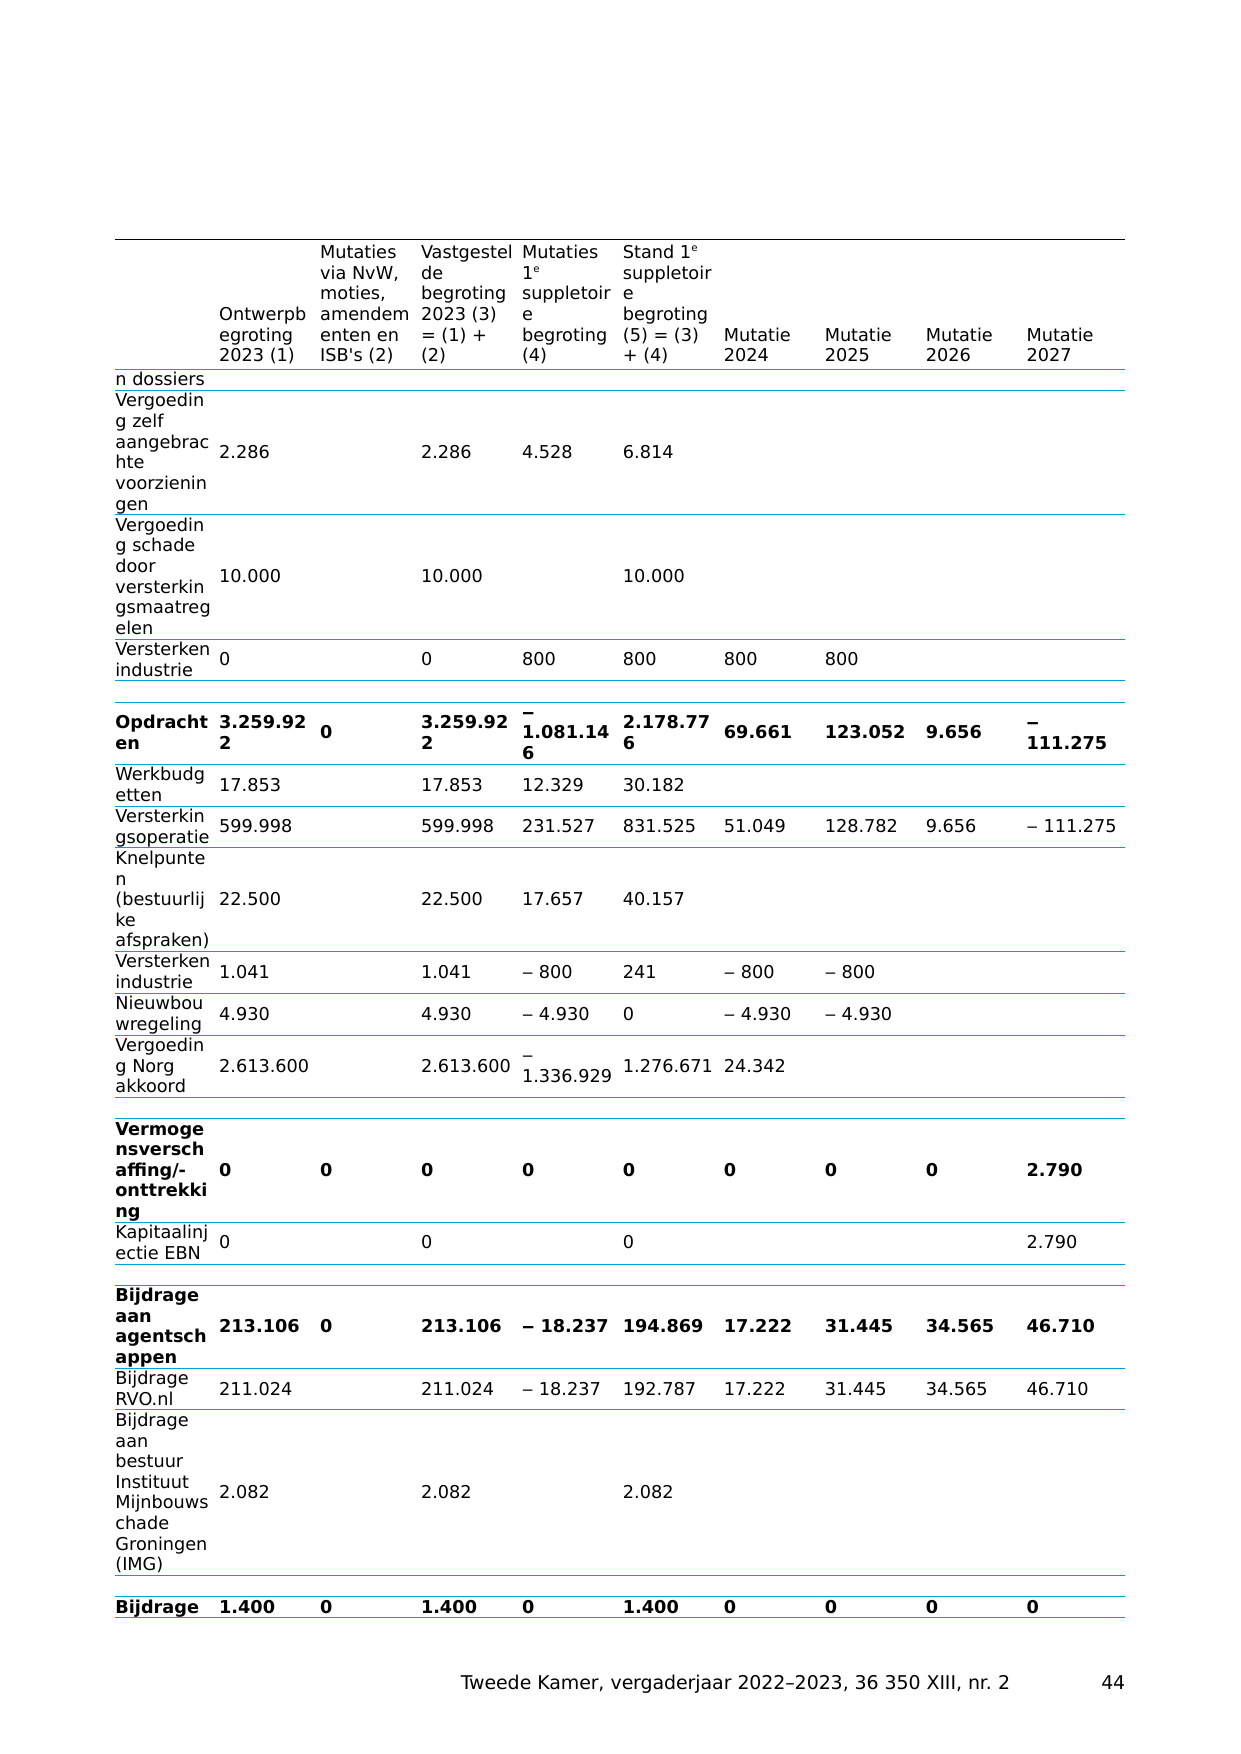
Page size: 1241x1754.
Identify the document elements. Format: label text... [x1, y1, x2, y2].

table_cell 0 [923, 1597, 1023, 1617]
table_cell Mutatie 2026 [923, 240, 1023, 369]
table_cell Vergoeding Norg akkoord [115, 1036, 216, 1097]
table_cell [822, 391, 923, 514]
table_cell [923, 1410, 1023, 1575]
table_cell Vermogensverschaffing/-onttrekking [115, 1119, 216, 1222]
table_cell [923, 1036, 1023, 1097]
table_cell Werkbudgetten [115, 765, 216, 806]
table_cell ‒ 1.336.929 [519, 1036, 620, 1097]
table_cell [721, 515, 822, 638]
table_cell 0 [317, 1597, 418, 1617]
table_cell [115, 1098, 216, 1118]
table_cell 17.222 [721, 1286, 822, 1368]
table_cell 0 [822, 1597, 923, 1617]
table_cell 194.869 [620, 1286, 721, 1368]
table_cell [923, 681, 1023, 701]
table_cell [317, 1576, 418, 1596]
table_cell [418, 1265, 519, 1284]
table_cell 3.259.922 [418, 703, 519, 764]
table_cell ‒ 111.275 [1024, 703, 1125, 764]
table_cell [216, 681, 317, 701]
table_cell ‒ 18.237 [519, 1286, 620, 1368]
table_cell Versterken industrie [115, 640, 216, 680]
table_cell 1.041 [418, 952, 519, 993]
table_cell [1024, 370, 1125, 390]
table_cell [418, 1576, 519, 1596]
table_cell 1.400 [216, 1597, 317, 1617]
table_cell [721, 1098, 822, 1118]
table_cell [721, 1576, 822, 1596]
table_cell 599.998 [216, 807, 317, 847]
table_cell [822, 1410, 923, 1575]
table_cell 2.082 [620, 1410, 721, 1575]
table_cell Bijdrage RVO.nl [115, 1369, 216, 1409]
table_cell [519, 1098, 620, 1118]
table_cell Vergoeding zelf aangebrachte voorzieningen [115, 391, 216, 514]
table_cell [923, 1098, 1023, 1118]
table_cell 1.400 [418, 1597, 519, 1617]
table_cell 0 [620, 1223, 721, 1263]
table_cell [519, 515, 620, 638]
table_cell 0 [822, 1119, 923, 1222]
table_cell 17.657 [519, 848, 620, 951]
table_cell [317, 515, 418, 638]
table_cell 2.790 [1024, 1223, 1125, 1263]
table_cell Mutatie 2024 [721, 240, 822, 369]
table_cell 10.000 [216, 515, 317, 638]
table_cell [822, 848, 923, 951]
table_cell [822, 1576, 923, 1596]
table_cell 1.041 [216, 952, 317, 993]
table_cell [1024, 1036, 1125, 1097]
table_cell [822, 1265, 923, 1284]
table_cell ‒ 111.275 [1024, 807, 1125, 847]
table_cell 0 [216, 1119, 317, 1222]
table_cell 2.790 [1024, 1119, 1125, 1222]
table_cell 800 [519, 640, 620, 680]
table_cell 211.024 [418, 1369, 519, 1409]
table_cell [1024, 1576, 1125, 1596]
table_cell 2.286 [216, 391, 317, 514]
table_cell 0 [620, 1119, 721, 1222]
table_cell [317, 952, 418, 993]
table_cell 0 [519, 1119, 620, 1222]
table_cell 17.222 [721, 1369, 822, 1409]
table_cell [519, 1410, 620, 1575]
table_cell 831.525 [620, 807, 721, 847]
table_cell [721, 848, 822, 951]
table_cell 0 [216, 1223, 317, 1263]
table_cell [115, 1265, 216, 1284]
table_cell 17.853 [216, 765, 317, 806]
table_cell 213.106 [216, 1286, 317, 1368]
table_cell [317, 807, 418, 847]
table_cell 2.613.600 [216, 1036, 317, 1097]
table_cell [822, 681, 923, 701]
table_cell [418, 681, 519, 701]
table_cell [317, 1223, 418, 1263]
table_cell 3.259.922 [216, 703, 317, 764]
table_cell 4.930 [216, 994, 317, 1034]
table_cell [1024, 1098, 1125, 1118]
table_cell 30.182 [620, 765, 721, 806]
table_cell 2.082 [216, 1410, 317, 1575]
table_cell 241 [620, 952, 721, 993]
table_cell 599.998 [418, 807, 519, 847]
table_cell 51.049 [721, 807, 822, 847]
table_cell [721, 391, 822, 514]
table_cell [822, 765, 923, 806]
table_cell 2.178.776 [620, 703, 721, 764]
table_cell [923, 515, 1023, 638]
table_cell [620, 1265, 721, 1284]
table_cell 0 [1024, 1597, 1125, 1617]
table_cell [822, 1223, 923, 1263]
table_cell [216, 1576, 317, 1596]
table_cell 22.500 [418, 848, 519, 951]
table_cell [822, 1098, 923, 1118]
table_cell Mutaties via NvW, moties, amendementen en ISB's (2) [317, 240, 418, 369]
table_cell n dossiers [115, 370, 216, 390]
table_cell [721, 1223, 822, 1263]
table_cell 2.286 [418, 391, 519, 514]
table_cell [1024, 515, 1125, 638]
table_cell [620, 1098, 721, 1118]
table_cell 2.613.600 [418, 1036, 519, 1097]
table_cell 10.000 [620, 515, 721, 638]
table_cell 0 [721, 1119, 822, 1222]
table_cell 31.445 [822, 1286, 923, 1368]
table_cell [923, 765, 1023, 806]
table_cell [1024, 681, 1125, 701]
table_cell [519, 1265, 620, 1284]
table_cell 46.710 [1024, 1286, 1125, 1368]
table_cell [923, 1576, 1023, 1596]
table_cell 4.528 [519, 391, 620, 514]
table_cell [115, 240, 216, 369]
table_cell [216, 1098, 317, 1118]
table_cell [519, 681, 620, 701]
table_cell 123.052 [822, 703, 923, 764]
table_cell Knelpunten (bestuurlijke afspraken) [115, 848, 216, 951]
table_cell [721, 1410, 822, 1575]
table_cell [317, 1265, 418, 1284]
table_cell 213.106 [418, 1286, 519, 1368]
table_cell 128.782 [822, 807, 923, 847]
table_cell [1024, 994, 1125, 1034]
table_cell Bijdrage aan agentschappen [115, 1286, 216, 1368]
table_cell Opdrachten [115, 703, 216, 764]
table_cell [317, 640, 418, 680]
table_cell 10.000 [418, 515, 519, 638]
table_cell ‒ 800 [519, 952, 620, 993]
table_cell [620, 681, 721, 701]
table_cell [721, 1265, 822, 1284]
table_cell [1024, 640, 1125, 680]
table_cell ‒ 4.930 [519, 994, 620, 1034]
table_cell 0 [923, 1119, 1023, 1222]
table_cell 69.661 [721, 703, 822, 764]
table_cell [620, 370, 721, 390]
table_cell [317, 681, 418, 701]
table_header Tabel 23 Budgettaire gevolgen van beleid art. 5 Een veilig Groningen met perspectief (Eerste suppletoire begroting) (bedragen x € 1.000) [115, 191, 1125, 239]
table_cell 17.853 [418, 765, 519, 806]
table_cell ‒ 800 [721, 952, 822, 993]
table_cell [317, 1369, 418, 1409]
table_cell [317, 370, 418, 390]
table_cell [721, 765, 822, 806]
table_cell 231.527 [519, 807, 620, 847]
table_cell 1.276.671 [620, 1036, 721, 1097]
table_cell 34.565 [923, 1369, 1023, 1409]
table_cell ‒ 800 [822, 952, 923, 993]
table_cell Versterkingsoperatie [115, 807, 216, 847]
table_cell ‒ 4.930 [822, 994, 923, 1034]
table_cell 0 [418, 1119, 519, 1222]
table_cell 4.930 [418, 994, 519, 1034]
table_cell 2.082 [418, 1410, 519, 1575]
table_cell 0 [317, 1286, 418, 1368]
table_cell [115, 681, 216, 701]
table_cell [923, 952, 1023, 993]
table_cell [115, 1576, 216, 1596]
table_cell 0 [216, 640, 317, 680]
table_cell [1024, 391, 1125, 514]
table_cell Mutaties 1e suppletoire begroting (4) [519, 240, 620, 369]
table_cell [216, 370, 317, 390]
table_cell [418, 370, 519, 390]
table_cell [216, 1265, 317, 1284]
table_cell [923, 370, 1023, 390]
table_cell 0 [721, 1597, 822, 1617]
table_cell 9.656 [923, 807, 1023, 847]
table_cell 46.710 [1024, 1369, 1125, 1409]
table_cell [721, 370, 822, 390]
table_cell Ontwerpbegroting 2023 (1) [216, 240, 317, 369]
table_cell [1024, 765, 1125, 806]
table_cell 800 [822, 640, 923, 680]
table_cell Vergoeding schade door versterkingsmaatregelen [115, 515, 216, 638]
table_cell Vastgestelde begroting 2023 (3) = (1) + (2) [418, 240, 519, 369]
table_cell [519, 370, 620, 390]
table_cell 0 [418, 1223, 519, 1263]
table_cell [317, 848, 418, 951]
table_cell [1024, 1265, 1125, 1284]
table_cell 0 [418, 640, 519, 680]
table_cell [1024, 848, 1125, 951]
table_cell Mutatie 2025 [822, 240, 923, 369]
table_cell 800 [721, 640, 822, 680]
table_cell 9.656 [923, 703, 1023, 764]
table_cell 24.342 [721, 1036, 822, 1097]
table_cell 22.500 [216, 848, 317, 951]
table_cell [721, 681, 822, 701]
table_cell [822, 1036, 923, 1097]
table_cell Bijdrage aan bestuur Instituut Mijnbouwschade Groningen (IMG) [115, 1410, 216, 1575]
table_cell [923, 994, 1023, 1034]
table_cell [923, 640, 1023, 680]
table_cell 34.565 [923, 1286, 1023, 1368]
table_cell Kapitaalinjectie EBN [115, 1223, 216, 1263]
table_cell 211.024 [216, 1369, 317, 1409]
table_cell [923, 1265, 1023, 1284]
table_cell 800 [620, 640, 721, 680]
table_cell [1024, 952, 1125, 993]
table_cell [822, 515, 923, 638]
table_cell [317, 391, 418, 514]
table_cell 0 [519, 1597, 620, 1617]
table_cell [418, 1098, 519, 1118]
table_cell [923, 848, 1023, 951]
table_cell 192.787 [620, 1369, 721, 1409]
table_cell [317, 1098, 418, 1118]
table_cell ‒ 1.081.146 [519, 703, 620, 764]
table_cell 12.329 [519, 765, 620, 806]
table_cell ‒ 4.930 [721, 994, 822, 1034]
table_cell 0 [620, 994, 721, 1034]
table_cell [519, 1576, 620, 1596]
table_cell [923, 1223, 1023, 1263]
table_cell [317, 765, 418, 806]
table_cell Stand 1e suppletoire begroting (5) = (3) + (4) [620, 240, 721, 369]
table_cell 31.445 [822, 1369, 923, 1409]
table_cell 1.400 [620, 1597, 721, 1617]
table_cell [620, 1576, 721, 1596]
table_cell Versterken industrie [115, 952, 216, 993]
table_cell [822, 370, 923, 390]
table_cell 0 [317, 703, 418, 764]
table_cell Mutatie 2027 [1024, 240, 1125, 369]
table_cell ‒ 18.237 [519, 1369, 620, 1409]
table_cell 0 [317, 1119, 418, 1222]
table_cell 40.157 [620, 848, 721, 951]
table_cell [317, 1036, 418, 1097]
table_cell Bijdrage [115, 1597, 216, 1617]
table_cell [1024, 1410, 1125, 1575]
table_cell [519, 1223, 620, 1263]
table_cell [317, 994, 418, 1034]
table_cell 6.814 [620, 391, 721, 514]
table_cell [923, 391, 1023, 514]
table_cell [317, 1410, 418, 1575]
table_cell Nieuwbouwregeling [115, 994, 216, 1034]
